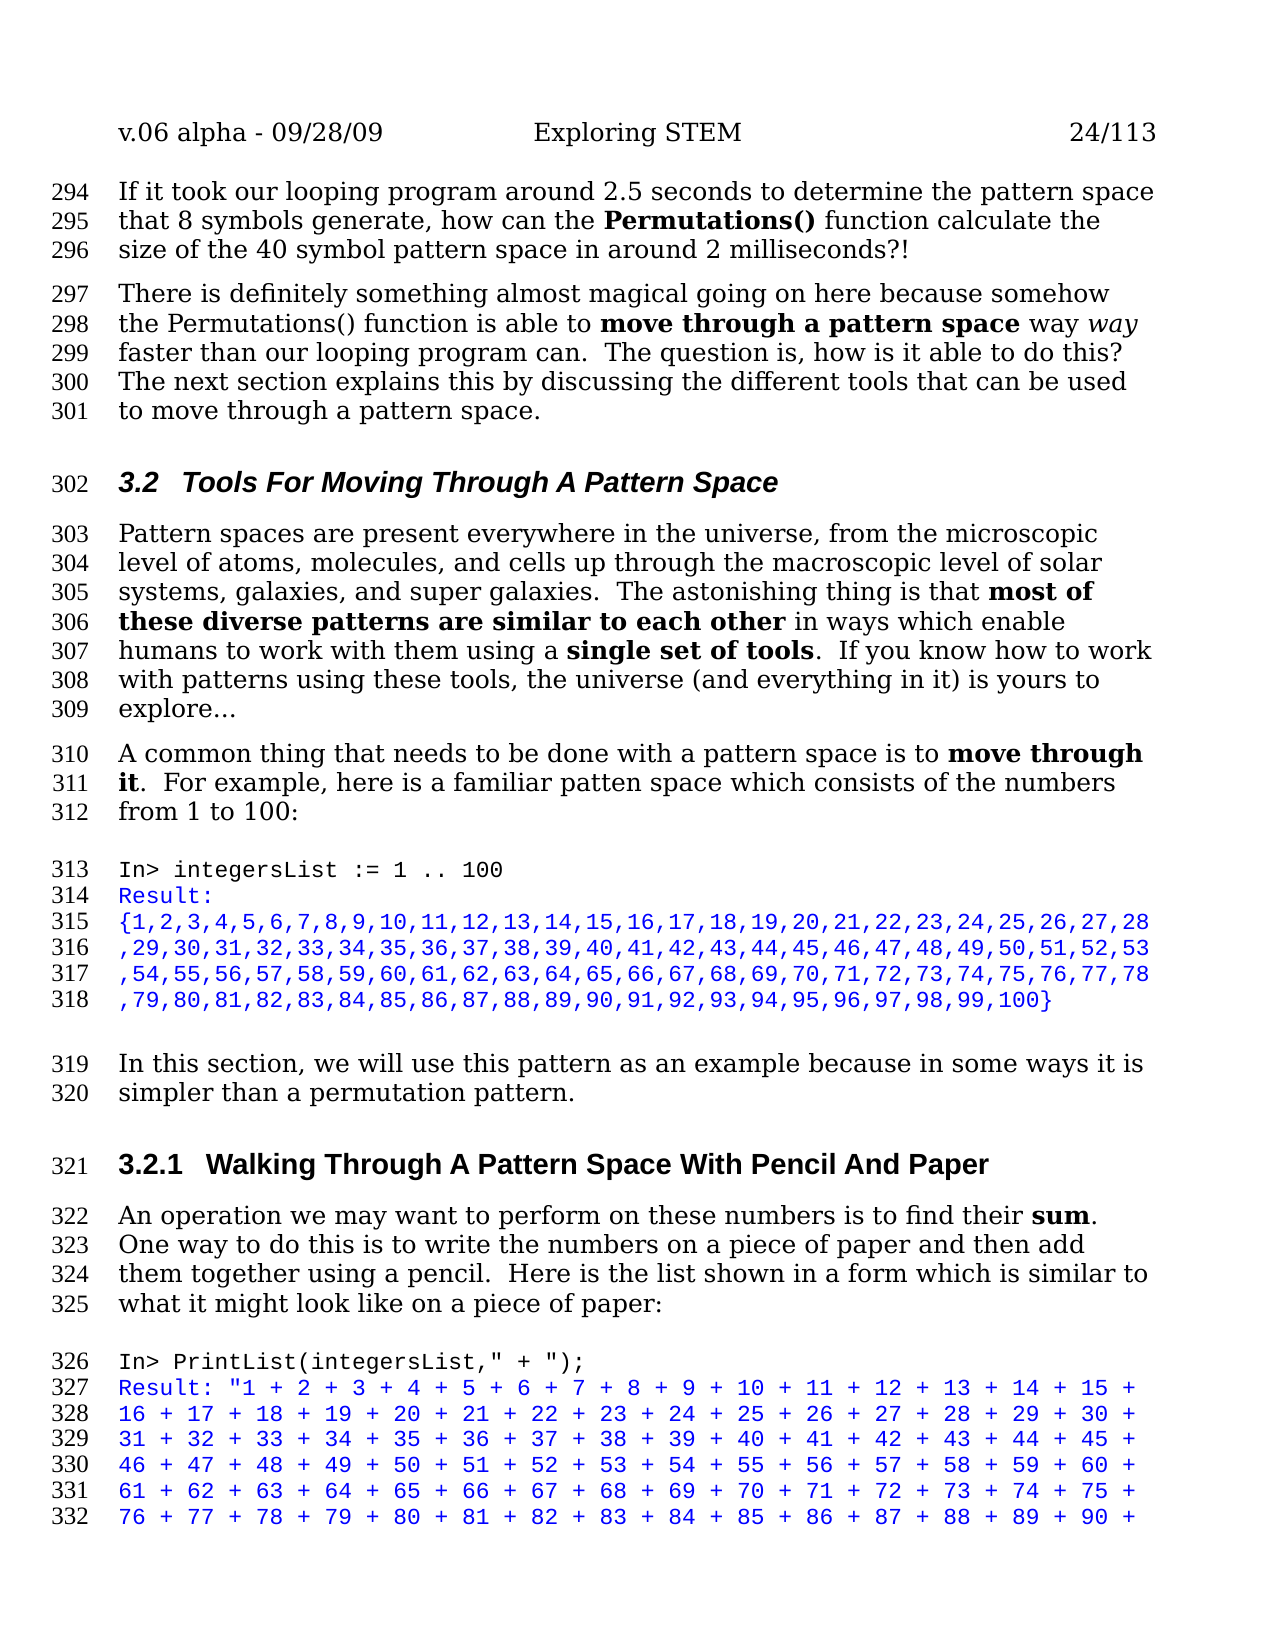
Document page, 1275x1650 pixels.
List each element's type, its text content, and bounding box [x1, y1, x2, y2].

text In> integersList := 1 .. 100 [118, 859, 1157, 885]
text An operation we may want to perform on these numbers is to find their sum. One way to do this is to write the numbers on a piece of paper and then add them together using a pencil. Here is the list shown in a form which is similar to what it might look like on a piece of paper: [118, 1201, 1157, 1318]
text There is definitely something almost magical going on here because somehow the Permutations() function is able to move through a pattern space way way faster than our looping program can. The question is, how is it able to do this? The next section explains this by discussing the different tools that can be used to move through a pattern space. [118, 279, 1157, 426]
text A common thing that needs to be done with a pattern space is to move through it. For example, here is a familiar patten space which consists of the numbers from 1 to 100: [118, 739, 1157, 827]
text Result: {1,2,3,4,5,6,7,8,9,10,11,12,13,14,15,16,17,18,19,20,21,22,23,24,25,26,27,28,29,30,31,32,33,34,35,36,37,38,39,40,41,42,43,44,45,46,47,48,49,50,51,52,53,54,55,56,57,58,59,60,61,62,63,64,65,66,67,68,69,70,71,72,73,74,75,76,77,78,79,80,81,82,83,84,85,86,87,88,89,90,91,92,93,94,95,96,97,98,99,100} [118, 885, 1157, 1014]
subtitle Walking Through A Pattern Space With Pencil And Paper [118, 1147, 1157, 1180]
text In> PrintList(integersList," + "); [118, 1350, 1157, 1376]
text Pattern spaces are present everywhere in the universe, from the microscopic level of atoms, molecules, and cells up through the macroscopic level of solar systems, galaxies, and super galaxies. The astonishing thing is that most of these diverse patterns are similar to each other in ways which enable humans to work with them using a single set of tools. If you know how to work with patterns using these tools, the universe (and everything in it) is yours to explore... [118, 519, 1157, 724]
subtitle Tools For Moving Through A Pattern Space [118, 464, 1157, 498]
text Result: "1 + 2 + 3 + 4 + 5 + 6 + 7 + 8 + 9 + 10 + 11 + 12 + 13 + 14 + 15 + 16 + 17 + 18 + 19 + 20 + 21 + 22 + 23 + 24 + 25 + 26 + 27 + 28 + 29 + 30 + 31 + 32 + 33 + 34 + 35 + 36 + 37 + 38 + 39 + 40 + 41 + 42 + 43 + 44 + 45 + 46 + 47 + 48 + 49 + 50 + 51 + 52 + 53 + 54 + 55 + 56 + 57 + 58 + 59 + 60 + 61 + 62 + 63 + 64 + 65 + 66 + 67 + 68 + 69 + 70 + 71 + 72 + 73 + 74 + 75 + 76 + 77 + 78 + 79 + 80 + 81 + 82 + 83 + 84 + 85 + 86 + 87 + 88 + 89 + 90 + [118, 1376, 1157, 1532]
text In this section, we will use this pattern as an example because in some ways it is simpler than a permutation pattern. [118, 1049, 1157, 1108]
text If it took our looping program around 2.5 seconds to determine the pattern space that 8 symbols generate, how can the Permutations() function calculate the size of the 40 symbol pattern space in around 2 milliseconds?! [118, 177, 1157, 264]
